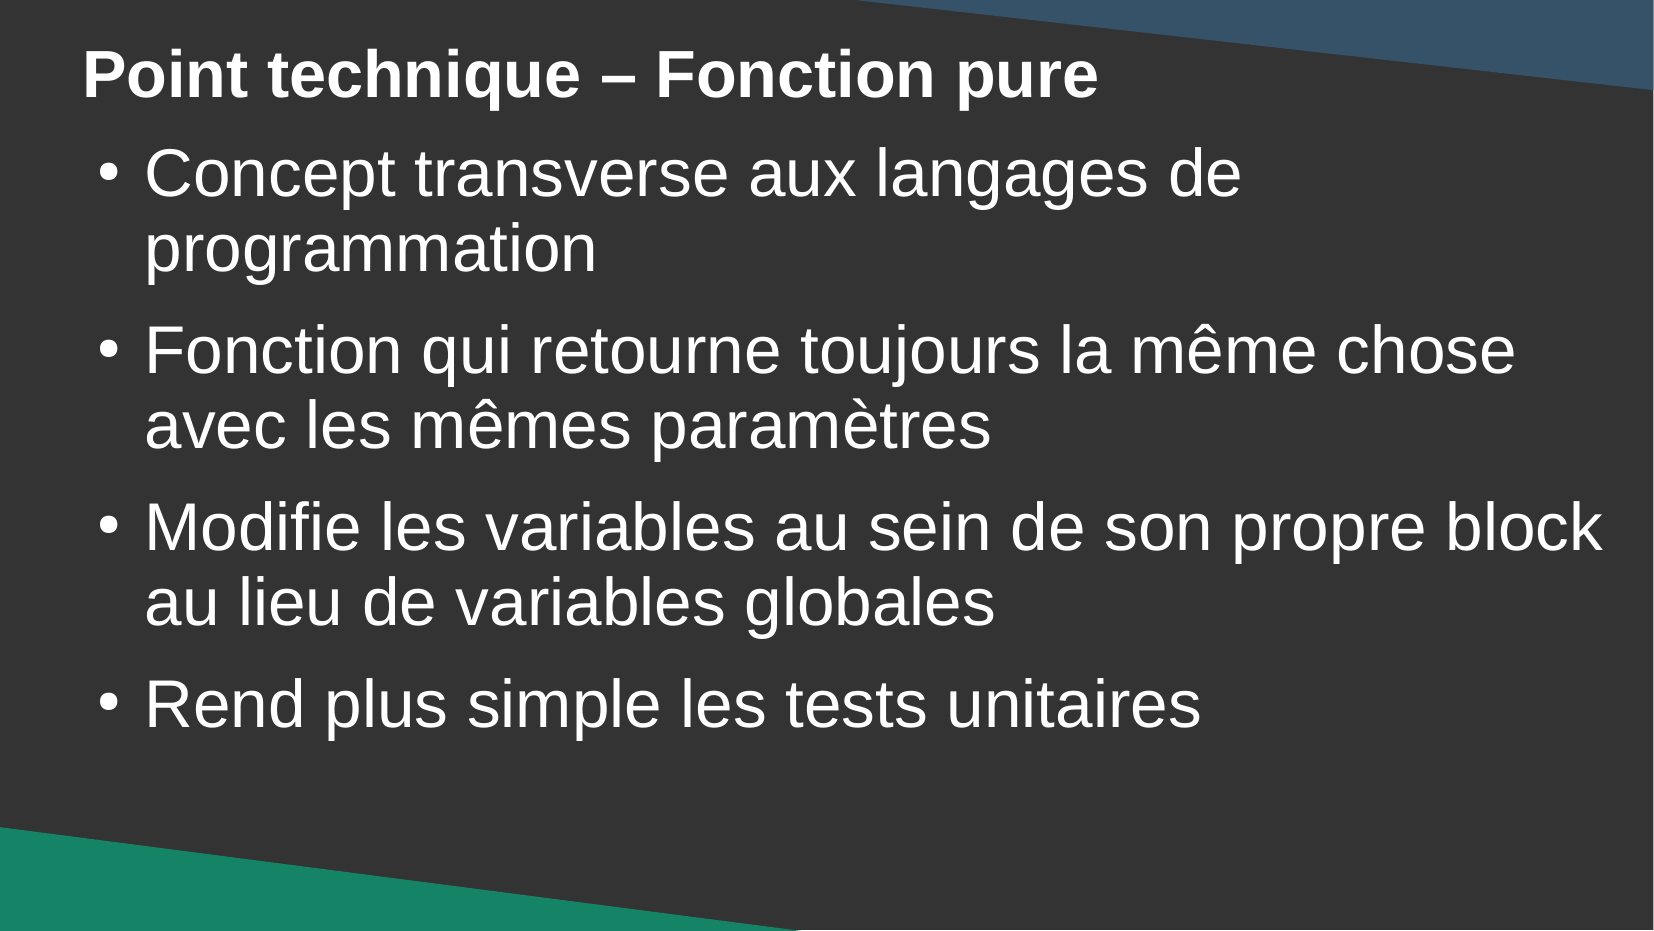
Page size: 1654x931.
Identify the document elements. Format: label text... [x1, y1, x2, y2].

list Concept transverse aux langages de programmation Fonction qui retourne toujours la même chose avec les mêmes paramètres Modifie les variables au sein de son propre block au lieu de variables globales Rend plus simple les tests unitaires [80, 135, 1620, 745]
title Point technique – Fonction pure [82, 37, 1571, 122]
text_box [854, 0, 1654, 91]
text_box [0, 827, 802, 931]
